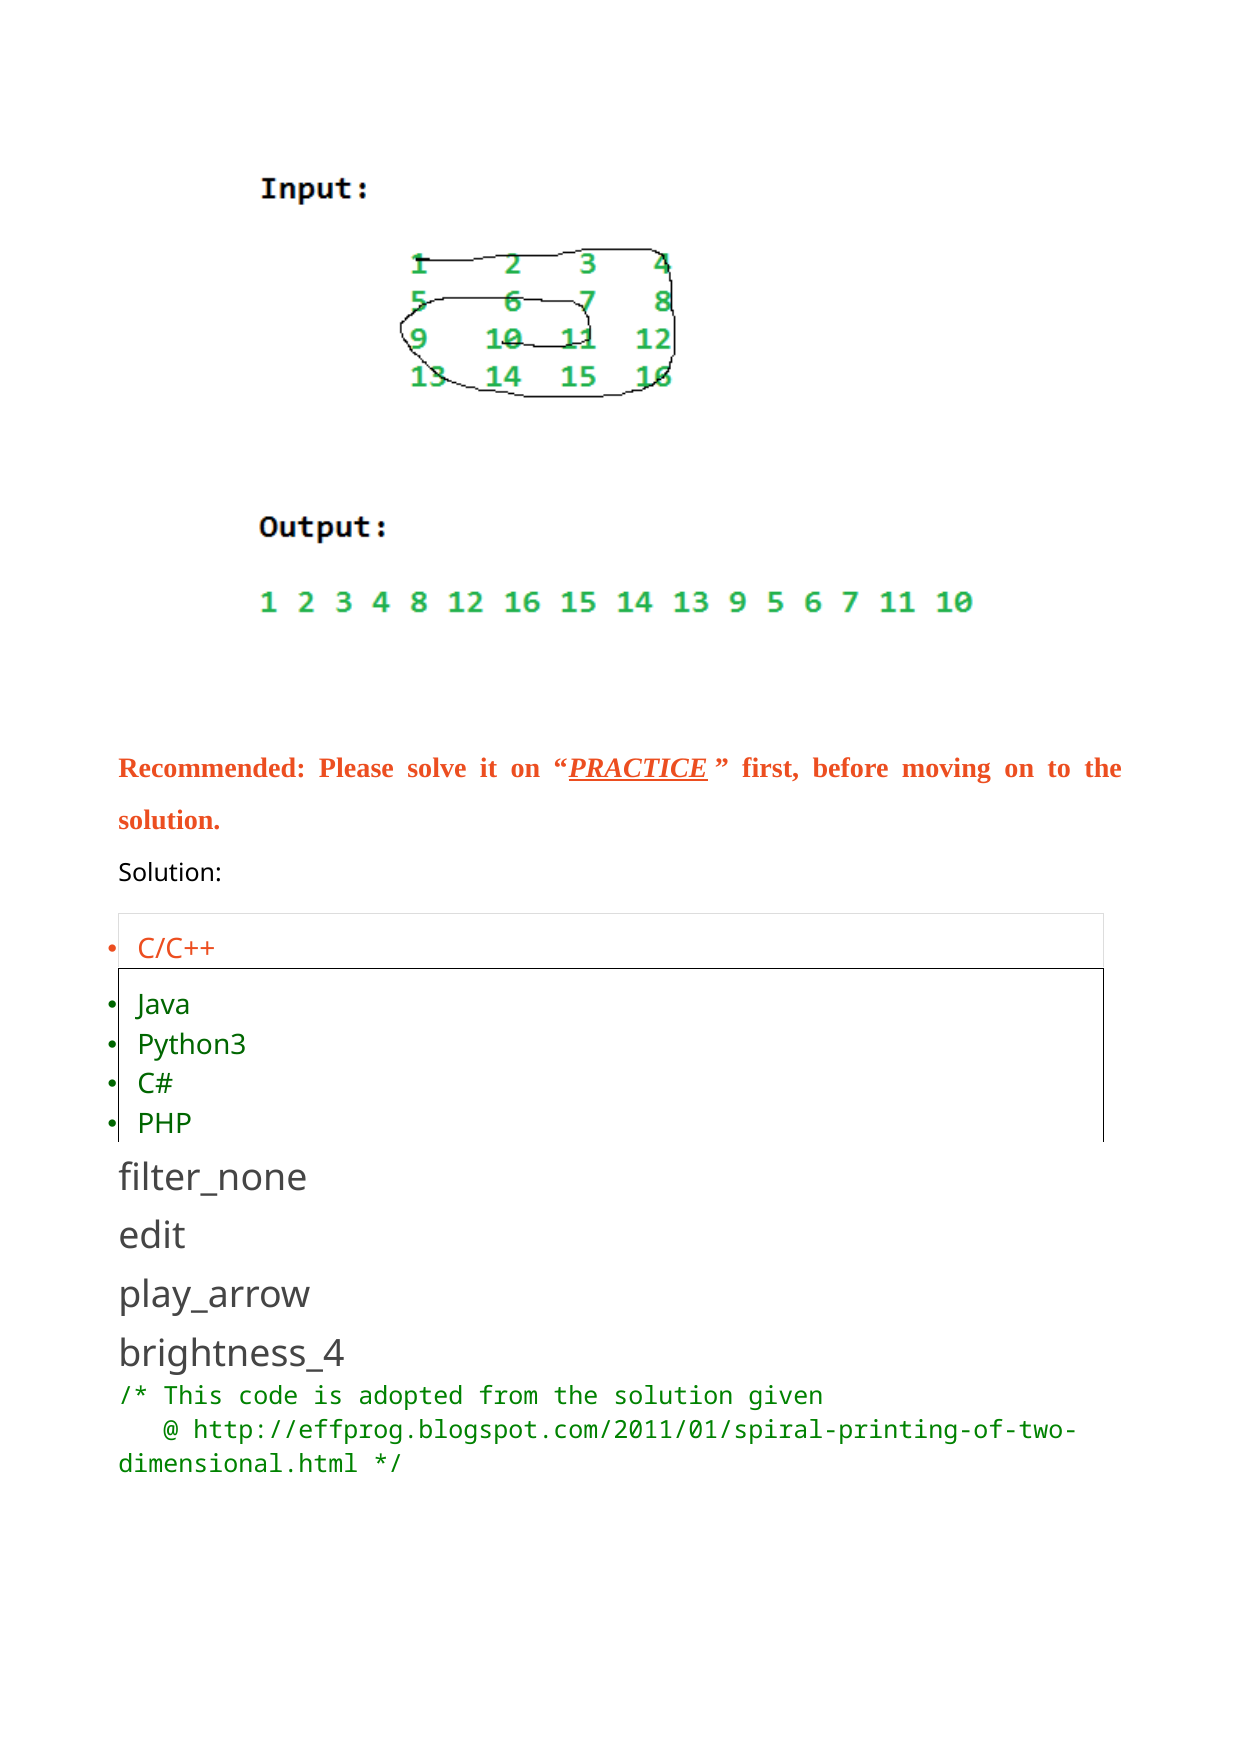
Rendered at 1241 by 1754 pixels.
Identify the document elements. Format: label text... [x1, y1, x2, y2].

list C/C++ [119, 914, 1103, 967]
list Java [119, 969, 1103, 1008]
list Python3 [119, 1008, 1103, 1048]
table_header /* This code is adopted from the solution given @ http://effprog.blogspot.com/2011/01/spiral-printing-of-two-dimensional.html */ [118, 1378, 1122, 1511]
picture [136, 136, 1062, 697]
text play_arrow [118, 1268, 1122, 1319]
text edit [118, 1209, 1122, 1260]
text Solution: [118, 854, 1122, 888]
list PHP [119, 1088, 1103, 1142]
text filter_none [118, 1150, 1122, 1201]
list C# [119, 1048, 1103, 1088]
text brightness_4 [118, 1326, 1122, 1377]
subtitle Recommended: Please solve it on “PRACTICE ” first, before moving on to the solution. [118, 751, 1122, 835]
